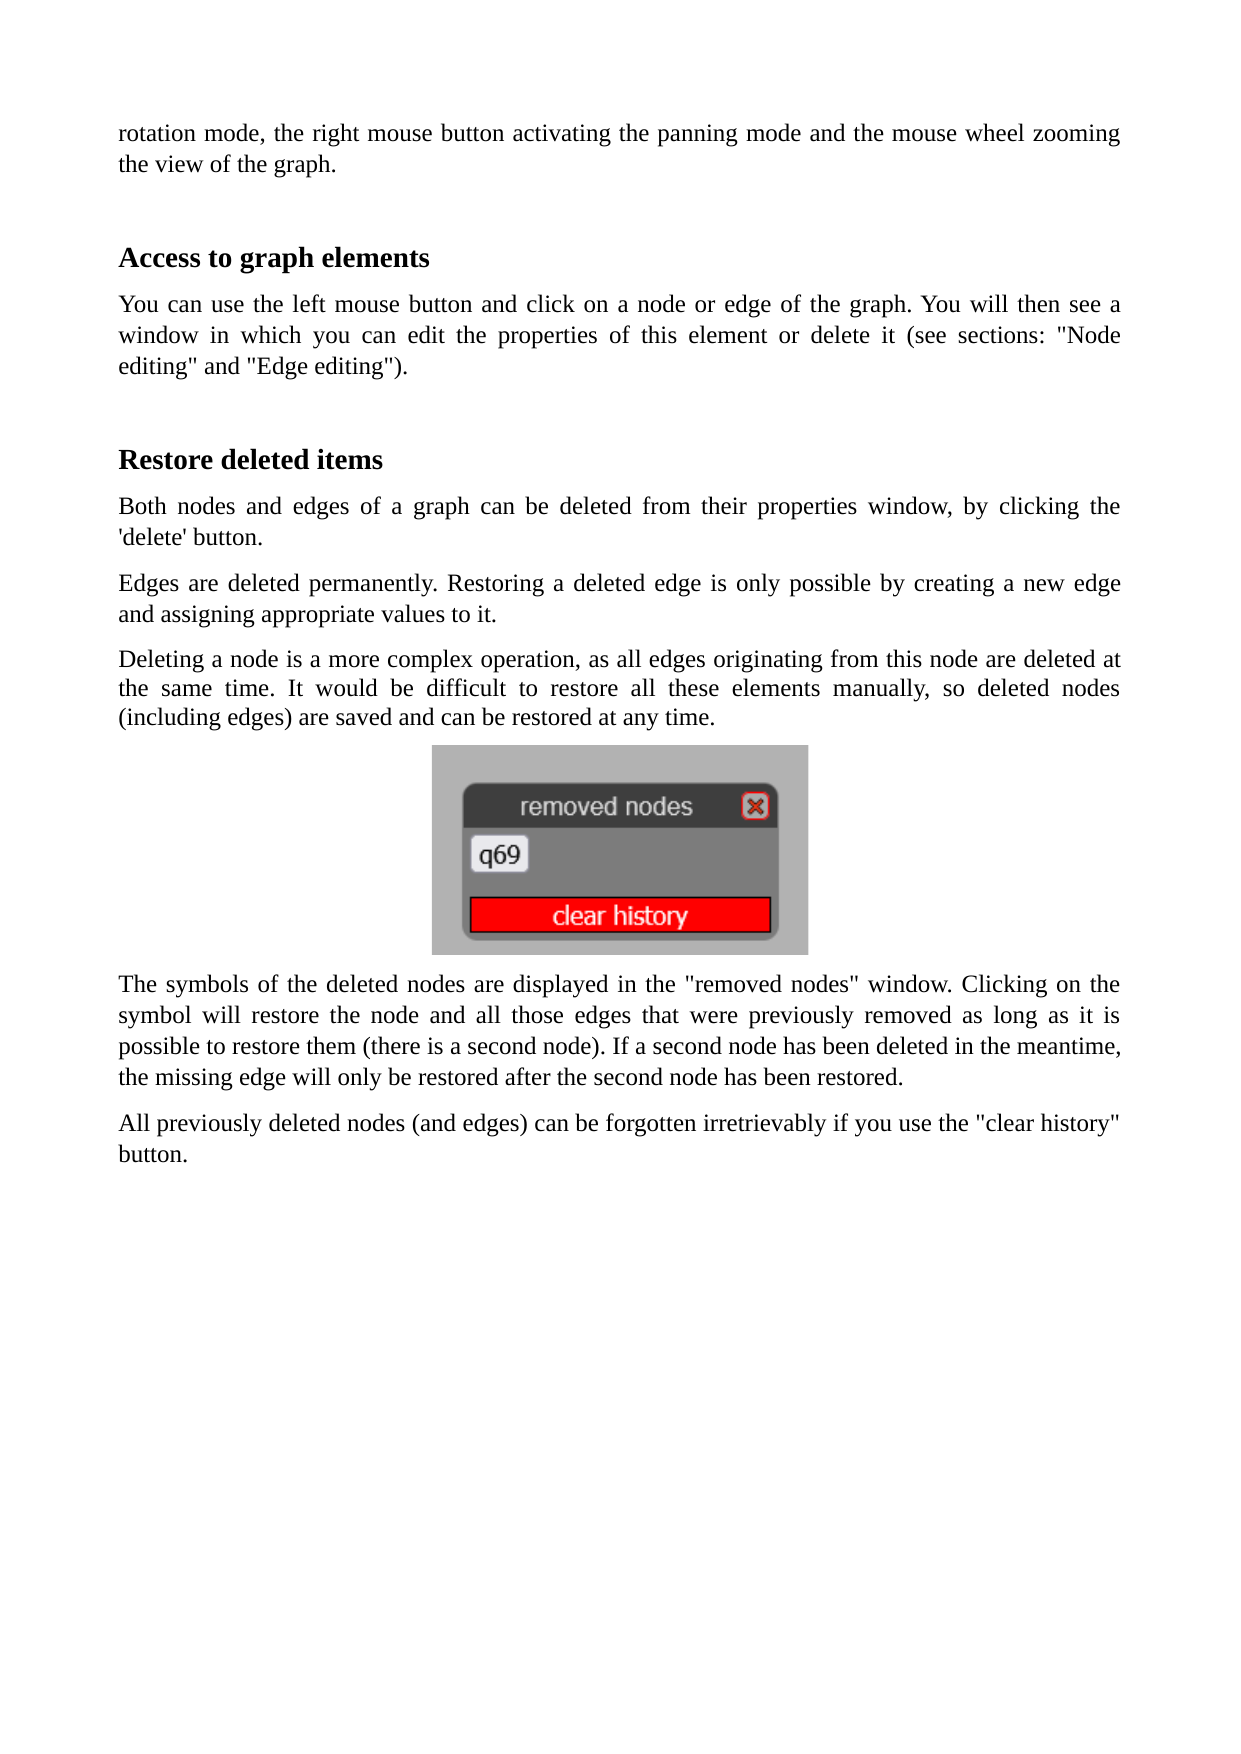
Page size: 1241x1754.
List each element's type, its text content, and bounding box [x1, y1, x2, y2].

picture [431, 745, 809, 955]
subtitle Access to graph elements [118, 240, 1122, 274]
text You can use the left mouse button and click on a node or edge of the graph. You will then see a window in which you can edit the properties of this element or delete it (see sections: "Node editing" and "Edge editing"). [118, 289, 1122, 380]
text Both nodes and edges of a graph can be deleted from their properties window, by clicking the 'delete' button. [118, 491, 1122, 551]
text Edges are deleted permanently. Restoring a deleted edge is only possible by creating a new edge and assigning appropriate values to it. [118, 568, 1122, 627]
text rotation mode, the right mouse button activating the panning mode and the mouse wheel zooming the view of the graph. [118, 118, 1122, 178]
subtitle Restore deleted items [118, 442, 1122, 476]
text The symbols of the deleted nodes are displayed in the "removed nodes" window. Clicking on the symbol will restore the node and all those edges that were previously removed as long as it is possible to restore them (there is a second node). If a second node has been deleted in the meantime, the missing edge will only be restored after the second node has been restored. [118, 969, 1122, 1091]
text Deleting a node is a more complex operation, as all edges originating from this node are deleted at the same time. It would be difficult to restore all these elements manually, so deleted nodes (including edges) are saved and can be restored at any time. [118, 644, 1122, 731]
text All previously deleted nodes (and edges) can be forgotten irretrievably if you use the "clear history" button. [118, 1108, 1122, 1168]
